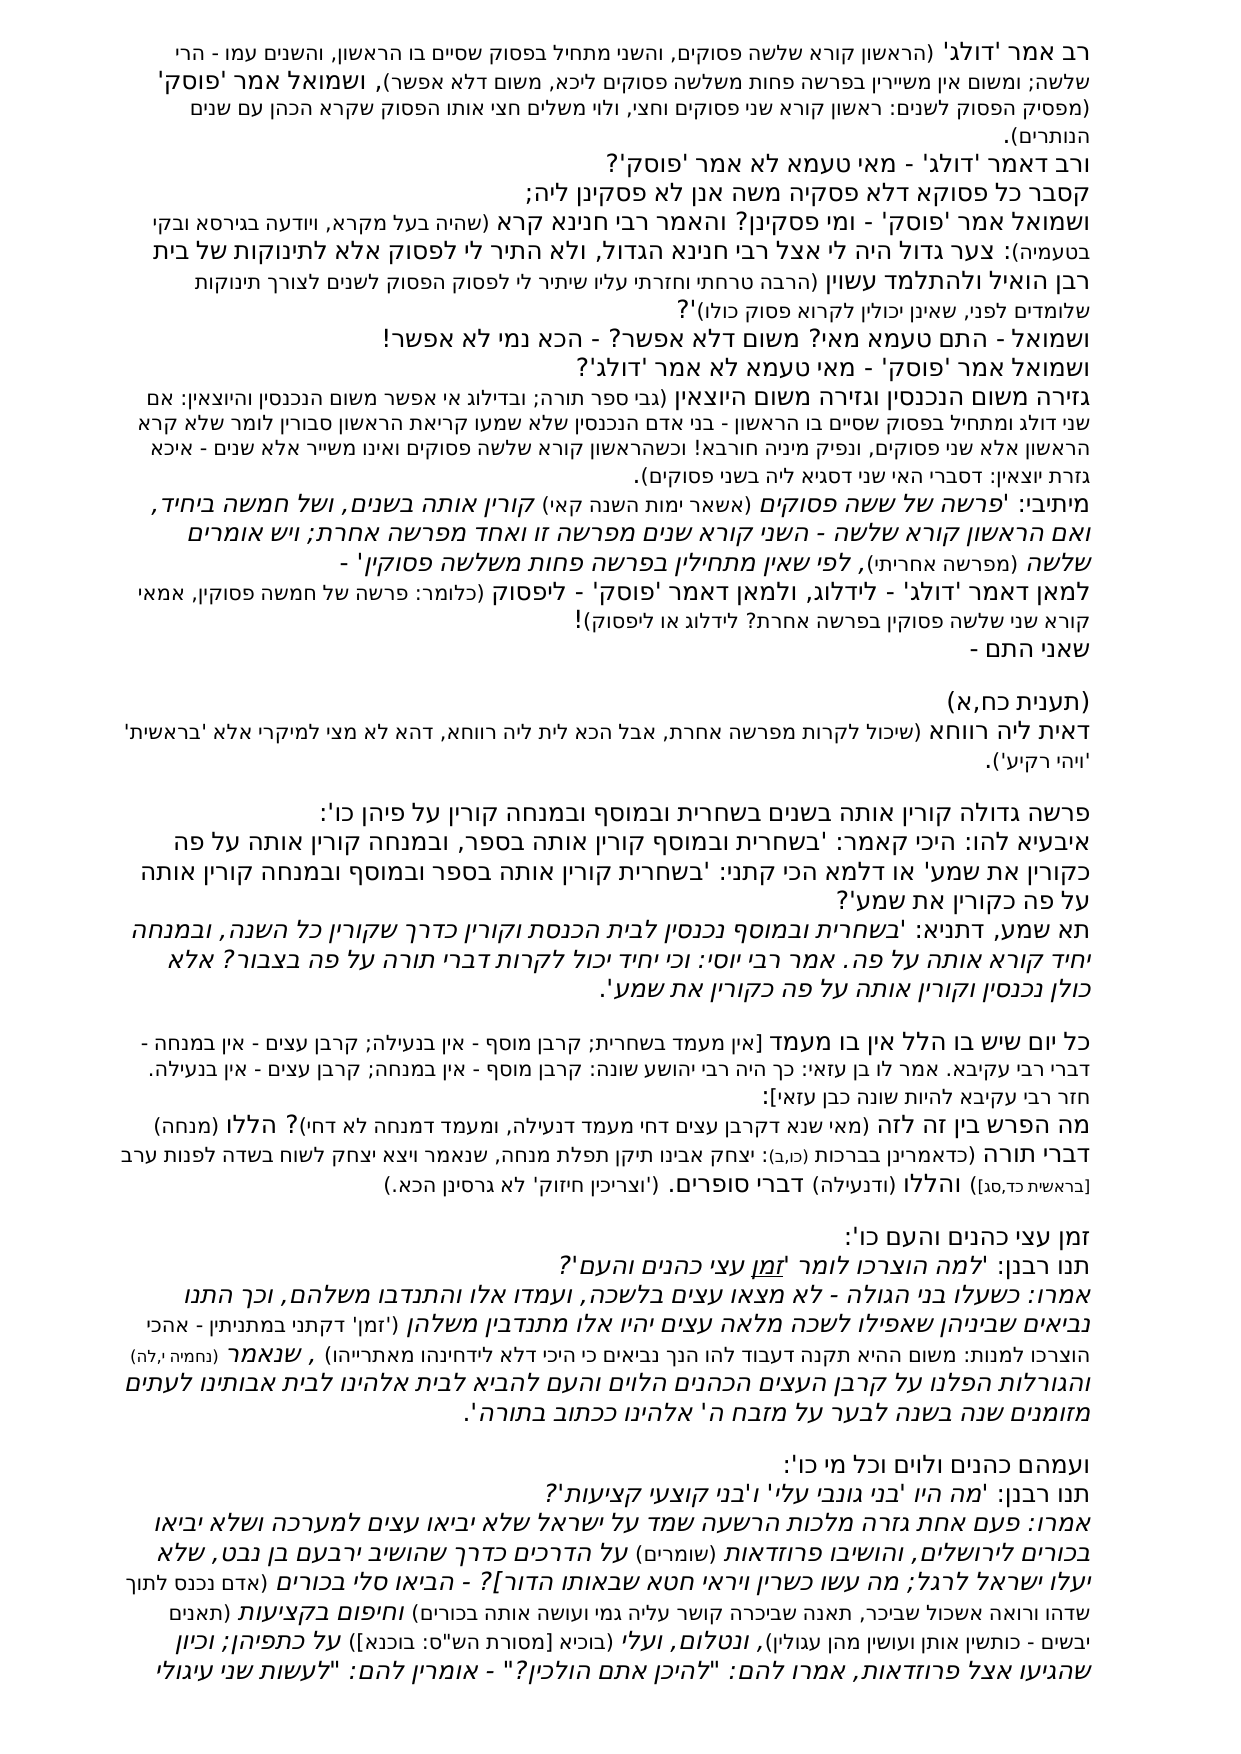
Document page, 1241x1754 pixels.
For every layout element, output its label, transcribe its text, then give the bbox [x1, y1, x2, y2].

text ושמואל אמר 'פוסק' - ומי פסקינן? והאמר רבי חנינא קרא (שהיה בעל מקרא, ויודעה בגירסא ובקי בטעמיה): צער גדול היה לי אצל רבי חנינא הגדול, ולא התיר לי לפסוק אלא לתינוקות של בית רבן הואיל ולהתלמד עשוין (הרבה טרחתי וחזרתי עליו שיתיר לי לפסוק הפסוק לשנים לצורך תינוקות שלומדים לפני, שאינן יכולין לקרוא פסוק כולו)'? [120, 207, 1090, 324]
text דאית ליה רווחא (שיכול לקרות מפרשה אחרת, אבל הכא לית ליה רווחא, דהא לא מצי למיקרי אלא 'בראשית' 'ויהי רקיע'). [120, 717, 1090, 775]
text רב אמר 'דולג' (הראשון קורא שלשה פסוקים, והשני מתחיל בפסוק שסיים בו הראשון, והשנים עמו - הרי שלשה; ומשום אין משיירין בפרשה פחות משלשה פסוקים ליכא, משום דלא אפשר), ושמואל אמר 'פוסק' (מפסיק הפסוק לשנים: ראשון קורא שני פסוקים וחצי, ולוי משלים חצי אותו הפסוק שקרא הכהן עם שנים הנותרים). [120, 37, 1090, 149]
text קסבר כל פסוקא דלא פסקיה משה אנן לא פסקינן ליה; [120, 178, 1090, 207]
text פרשה גדולה קורין אותה בשנים בשחרית ובמוסף ובמנחה קורין על פיהן כו': [120, 799, 1090, 828]
text שאני התם - [120, 635, 1090, 664]
text ושמואל אמר 'פוסק' - מאי טעמא לא אמר 'דולג'? [120, 353, 1090, 382]
text תנו רבנן: 'למה הוצרכו לומר 'זמן עצי כהנים והעם'? [120, 1251, 1090, 1280]
text גזירה משום הנכנסין וגזירה משום היוצאין (גבי ספר תורה; ובדילוג אי אפשר משום הנכנסין והיוצאין: אם שני דולג ומתחיל בפסוק שסיים בו הראשון - בני אדם הנכנסין שלא שמעו קריאת הראשון סבורין לומר שלא קרא הראשון אלא שני פסוקים, ונפיק מיניה חורבא! וכשהראשון קורא שלשה פסוקים ואינו משייר אלא שנים - איכא גזרת יוצאין: דסברי האי שני דסגיא ליה בשני פסוקים). [120, 382, 1090, 489]
text ורב דאמר 'דולג' - מאי טעמא לא אמר 'פוסק'? [120, 149, 1090, 178]
text אמרו: פעם אחת גזרה מלכות הרשעה שמד על ישראל שלא יביאו עצים למערכה ושלא יביאו בכורים לירושלים, והושיבו פרוזדאות (שומרים) על הדרכים כדרך שהושיב ירבעם בן נבט, שלא יעלו ישראל לרגל; מה עשו כשרין ויראי חטא שבאותו הדור]? - הביאו סלי בכורים (אדם נכנס לתוך שדהו ורואה אשכול שביכר, תאנה שביכרה קושר עליה גמי ועושה אותה בכורים) וחיפום בקציעות (תאנים יבשים - כותשין אותן ועושין מהן עגולין), ונטלום, ועלי (בוכיא [מסורת הש"ס: בוכנא]) על כתפיהן; וכיון שהגיעו אצל פרוזדאות, אמרו להם: "להיכן אתם הולכין?" - אומרין להם: "לעשות שני עיגולי [120, 1509, 1090, 1685]
text תא שמע, דתניא: 'בשחרית ובמוסף נכנסין לבית הכנסת וקורין כדרך שקורין כל השנה, ובמנחה יחיד קורא אותה על פה. אמר רבי יוסי: וכי יחיד יכול לקרות דברי תורה על פה בצבור? אלא כולן נכנסין וקורין אותה על פה כקורין את שמע'. [120, 916, 1090, 1003]
text מיתיבי: 'פרשה של ששה פסוקים (אשאר ימות השנה קאי) קורין אותה בשנים, ושל חמשה ביחיד, ואם הראשון קורא שלשה - השני קורא שנים מפרשה זו ואחד מפרשה אחרת; ויש אומרים שלשה (מפרשה אחריתי), לפי שאין מתחילין בפרשה פחות משלשה פסוקין' - [120, 489, 1090, 577]
text תנו רבנן: 'מה היו 'בני גונבי עלי' ו'בני קוצעי קציעות'? [120, 1480, 1090, 1509]
text איבעיא להו: היכי קאמר: 'בשחרית ובמוסף קורין אותה בספר, ובמנחה קורין אותה על פה כקורין את שמע' או דלמא הכי קתני: 'בשחרית קורין אותה בספר ובמוסף ובמנחה קורין אותה על פה כקורין את שמע'? [120, 828, 1090, 916]
text ושמואל - התם טעמא מאי? משום דלא אפשר? - הכא נמי לא אפשר! [120, 324, 1090, 353]
text אמרו: כשעלו בני הגולה - לא מצאו עצים בלשכה, ועמדו אלו והתנדבו משלהם, וכך התנו נביאים שביניהן שאפילו לשכה מלאה עצים יהיו אלו מתנדבין משלהן ('זמן' דקתני במתניתין - אהכי הוצרכו למנות: משום ההיא תקנה דעבוד להו הנך נביאים כי היכי דלא לידחינהו מאתרייהו) , שנאמר (נחמיה י,לה) והגורלות הפלנו על קרבן העצים הכהנים הלוים והעם להביא לבית אלהינו לבית אבותינו לעתים מזומנים שנה בשנה לבער על מזבח ה' אלהינו ככתוב בתורה'. [120, 1280, 1090, 1427]
text זמן עצי כהנים והעם כו': [120, 1222, 1090, 1251]
text כל יום שיש בו הלל אין בו מעמד [אין מעמד בשחרית; קרבן מוסף - אין בנעילה; קרבן עצים - אין במנחה - דברי רבי עקיבא. אמר לו בן עזאי: כך היה רבי יהושע שונה: קרבן מוסף - אין במנחה; קרבן עצים - אין בנעילה. חזר רבי עקיבא להיות שונה כבן עזאי]: [120, 1028, 1090, 1110]
text ועמהם כהנים ולוים וכל מי כו': [120, 1451, 1090, 1480]
text (תענית כח,א) [120, 688, 1090, 717]
text למאן דאמר 'דולג' - לידלוג, ולמאן דאמר 'פוסק' - ליפסוק (כלומר: פרשה של חמשה פסוקין, אמאי קורא שני שלשה פסוקין בפרשה אחרת? לידלוג או ליפסוק)! [120, 577, 1090, 635]
text מה הפרש בין זה לזה (מאי שנא דקרבן עצים דחי מעמד דנעילה, ומעמד דמנחה לא דחי)? הללו (מנחה) דברי תורה (כדאמרינן בברכות (כו,ב): יצחק אבינו תיקן תפלת מנחה, שנאמר ויצא יצחק לשוח בשדה לפנות ערב [בראשית כד,סג]) והללו (ודנעילה) דברי סופרים. ('וצריכין חיזוק' לא גרסינן הכא.) [120, 1110, 1090, 1198]
